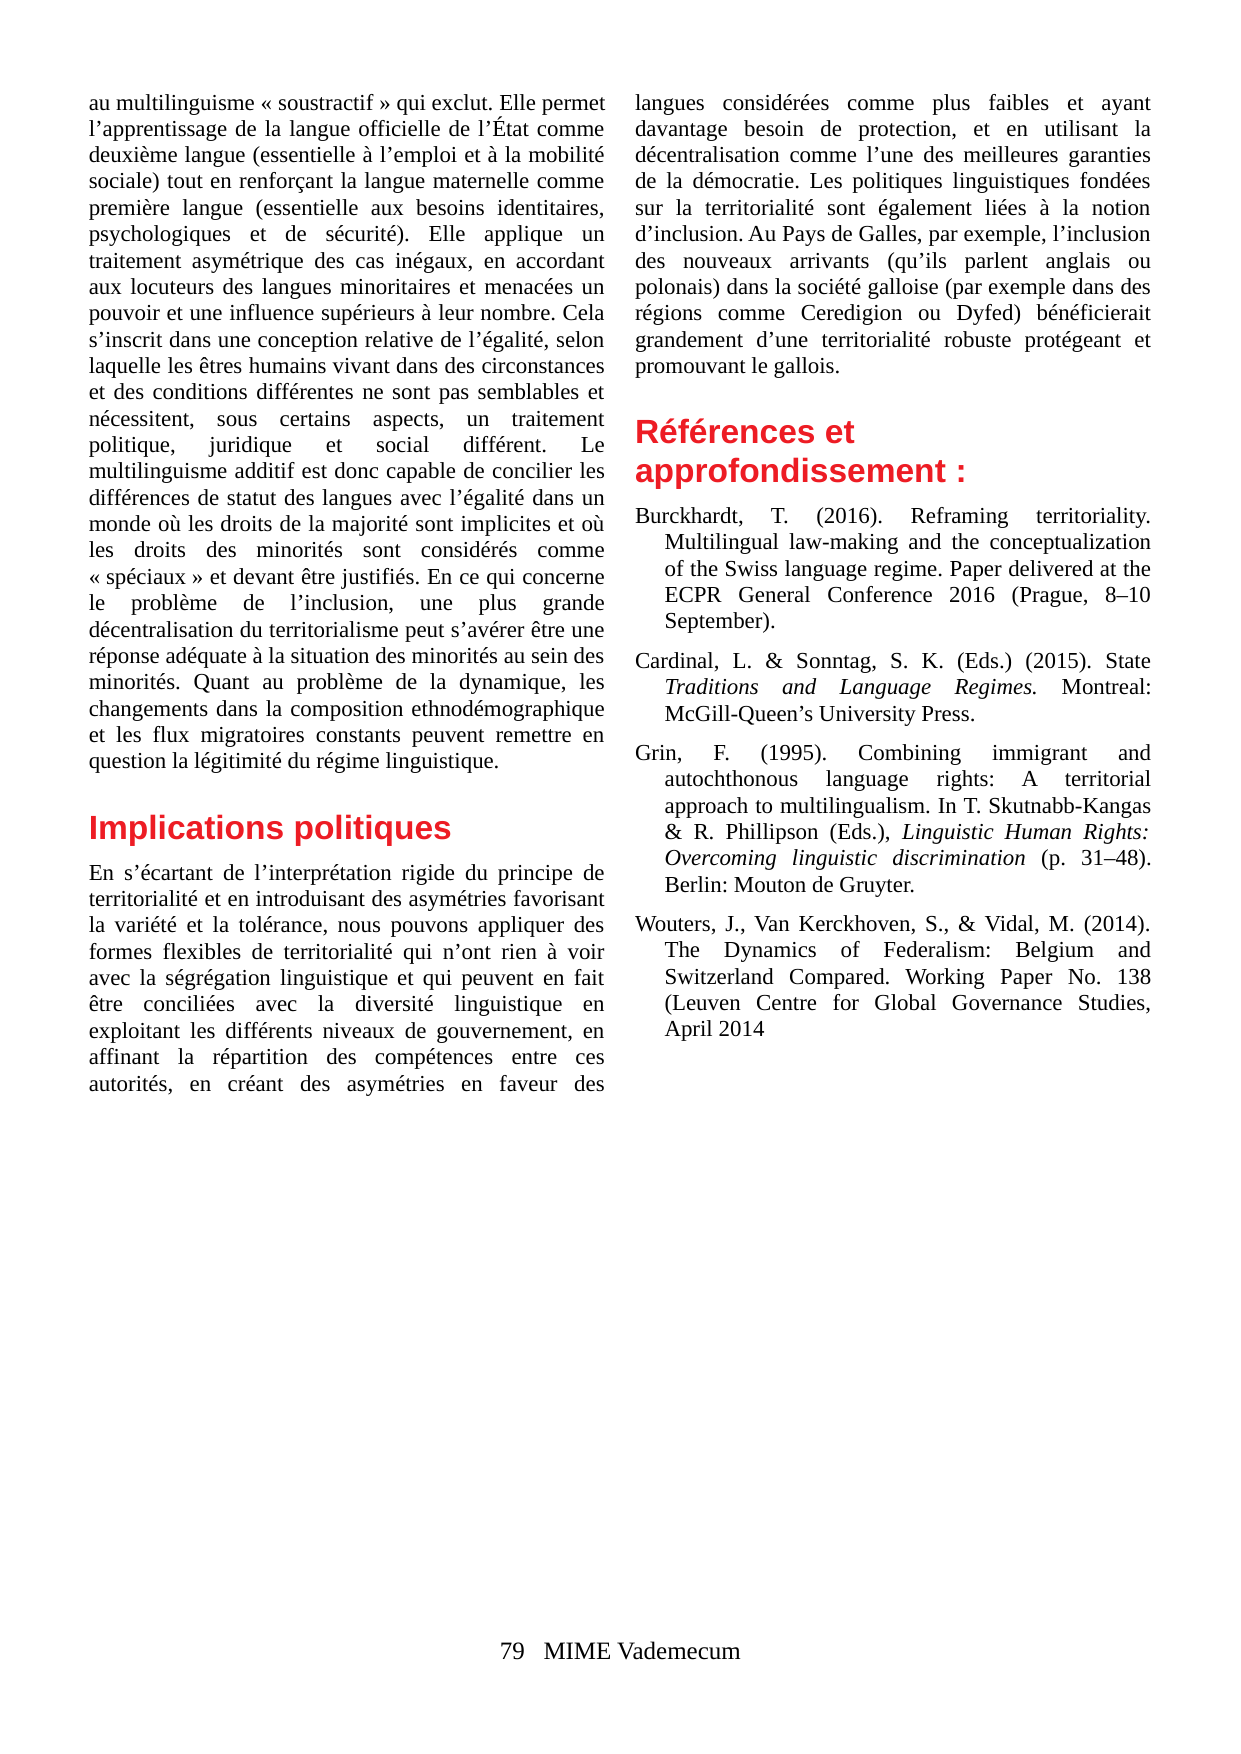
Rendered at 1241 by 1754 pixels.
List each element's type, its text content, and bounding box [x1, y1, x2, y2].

text Wouters, J., Van Kerckhoven, S., & Vidal, M. (2014). The Dynamics of Federalism: Belgium and Switzerland Compared. Working Paper No. 138 (Leuven Centre for Global Governance Studies, April 2014 [635, 910, 1152, 1042]
text langues considérées comme plus faibles et ayant davantage besoin de protection, et en utilisant la décentralisation comme l’une des meilleures garanties de la démocratie. Les politiques linguistiques fondées sur la territorialité sont également liées à la notion d’inclusion. Au Pays de Galles, par exemple, l’inclusion des nouveaux arrivants (qu’ils parlent anglais ou polonais) dans la société galloise (par exemple dans des régions comme Ceredigion ou Dyfed) bénéficierait grandement d’une territorialité robuste protégeant et promouvant le gallois. [635, 88, 1152, 378]
subtitle Références et approfondissement : [635, 412, 1152, 489]
text Cardinal, L. & Sonntag, S. K. (Eds.) (2015). State Traditions and Language Regimes. Montreal: McGill-Queen’s University Press. [635, 647, 1152, 726]
text Burckhardt, T. (2016). Reframing territoriality. Multilingual law-making and the conceptualization of the Swiss language regime. Paper delivered at the ECPR General Conference 2016 (Prague, 8–10 September). [635, 502, 1152, 634]
text Grin, F. (1995). Combining immigrant and autochthonous language rights: A territorial approach to multilingualism. In T. Skutnabb-Kangas & R. Phillipson (Eds.), Linguistic Human Rights: Overcoming linguistic discrimination (p. 31–48). Berlin: Mouton de Gruyter. [635, 739, 1152, 897]
text au multilinguisme « soustractif » qui exclut. Elle permet l’apprentissage de la langue officielle de l’État comme deuxième langue (essentielle à l’emploi et à la mobilité sociale) tout en renforçant la langue maternelle comme première langue (essentielle aux besoins identitaires, psychologiques et de sécurité). Elle applique un traitement asymétrique des cas inégaux, en accordant aux locuteurs des langues minoritaires et menacées un pouvoir et une influence supérieurs à leur nombre. Cela s’inscrit dans une conception relative de l’égalité, selon laquelle les êtres humains vivant dans des circonstances et des conditions différentes ne sont pas semblables et nécessitent, sous certains aspects, un traitement politique, juridique et social différent. Le multilinguisme additif est donc capable de concilier les différences de statut des langues avec l’égalité dans un monde où les droits de la majorité sont implicites et où les droits des minorités sont considérés comme « spéciaux » et devant être justifiés. En ce qui concerne le problème de l’inclusion, une plus grande décentralisation du territorialisme peut s’avérer être une réponse adéquate à la situation des minorités au sein des minorités. Quant au problème de la dynamique, les changements dans la composition ethnodémographique et les flux migratoires constants peuvent remettre en question la légitimité du régime linguistique. [88, 88, 605, 774]
text En s’écartant de l’interprétation rigide du principe de territorialité et en introduisant des asymétries favorisant la variété et la tolérance, nous pouvons appliquer des formes flexibles de territorialité qui n’ont rien à voir avec la ségrégation linguistique et qui peuvent en fait être conciliées avec la diversité linguistique en exploitant les différents niveaux de gouvernement, en affinant la répartition des compétences entre ces autorités, en créant des asymétries en faveur des [88, 859, 605, 1096]
subtitle Implications politiques [88, 808, 605, 846]
